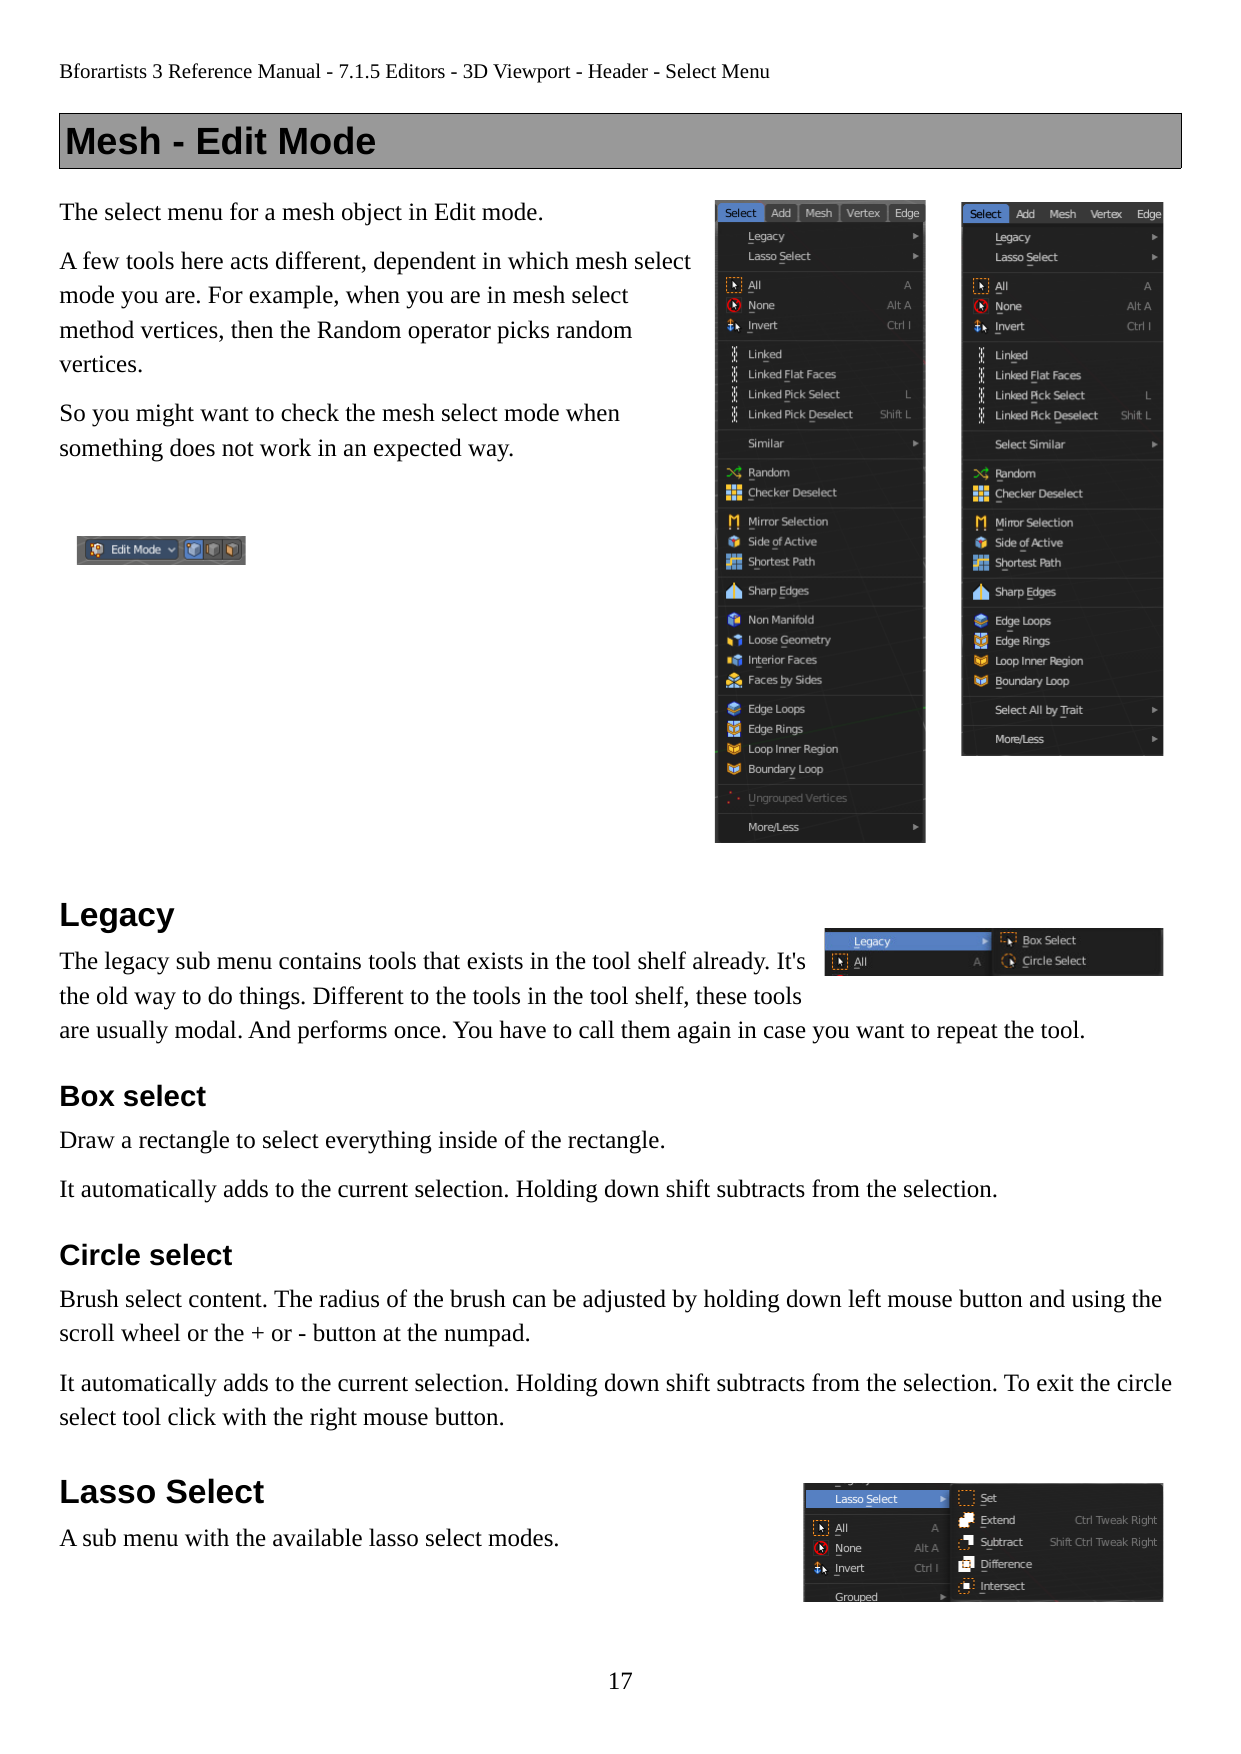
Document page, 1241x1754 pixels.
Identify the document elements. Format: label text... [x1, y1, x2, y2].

picture [803, 1483, 1164, 1602]
picture [714, 200, 926, 843]
text Draw a rectangle to select everything inside of the rectangle. [59, 1125, 1181, 1154]
subtitle Lasso Select [59, 1472, 1181, 1511]
text A few tools here acts different, dependent in which mesh select mode you are. For example, when you are in mesh select method vertices, then the Random operator picks random vertices. [59, 246, 714, 378]
text [926, 246, 961, 378]
picture [76, 536, 246, 565]
text A sub menu with the available lasso select modes. [59, 1523, 803, 1552]
text The select menu for a mesh object in Edit mode. [59, 197, 1181, 225]
text The legacy sub menu contains tools that exists in the tool shelf already. It's the old way to do things. Different to the tools in the tool shelf, these tools are usually modal. And performs once. You have to call them again in case you want to repeat the tool. [59, 946, 1181, 1044]
subtitle Circle select [59, 1238, 1181, 1272]
subtitle Legacy [59, 895, 1181, 934]
subtitle Box select [59, 1079, 1181, 1113]
text It automatically adds to the current selection. Holding down shift subtracts from the selection. [59, 1174, 1181, 1203]
table_header Mesh - Edit Mode [60, 114, 1181, 168]
picture [824, 928, 1164, 976]
text So you might want to check the mesh select mode when something does not work in an expected way. [59, 398, 714, 461]
text [926, 398, 961, 461]
picture [961, 202, 1164, 756]
text It automatically adds to the current selection. Holding down shift subtracts from the selection. To exit the circle select tool click with the right mouse button. [59, 1368, 1181, 1431]
text Brush select content. The radius of the brush can be adjusted by holding down left mouse button and using the scroll wheel or the + or - button at the numpad. [59, 1284, 1181, 1347]
